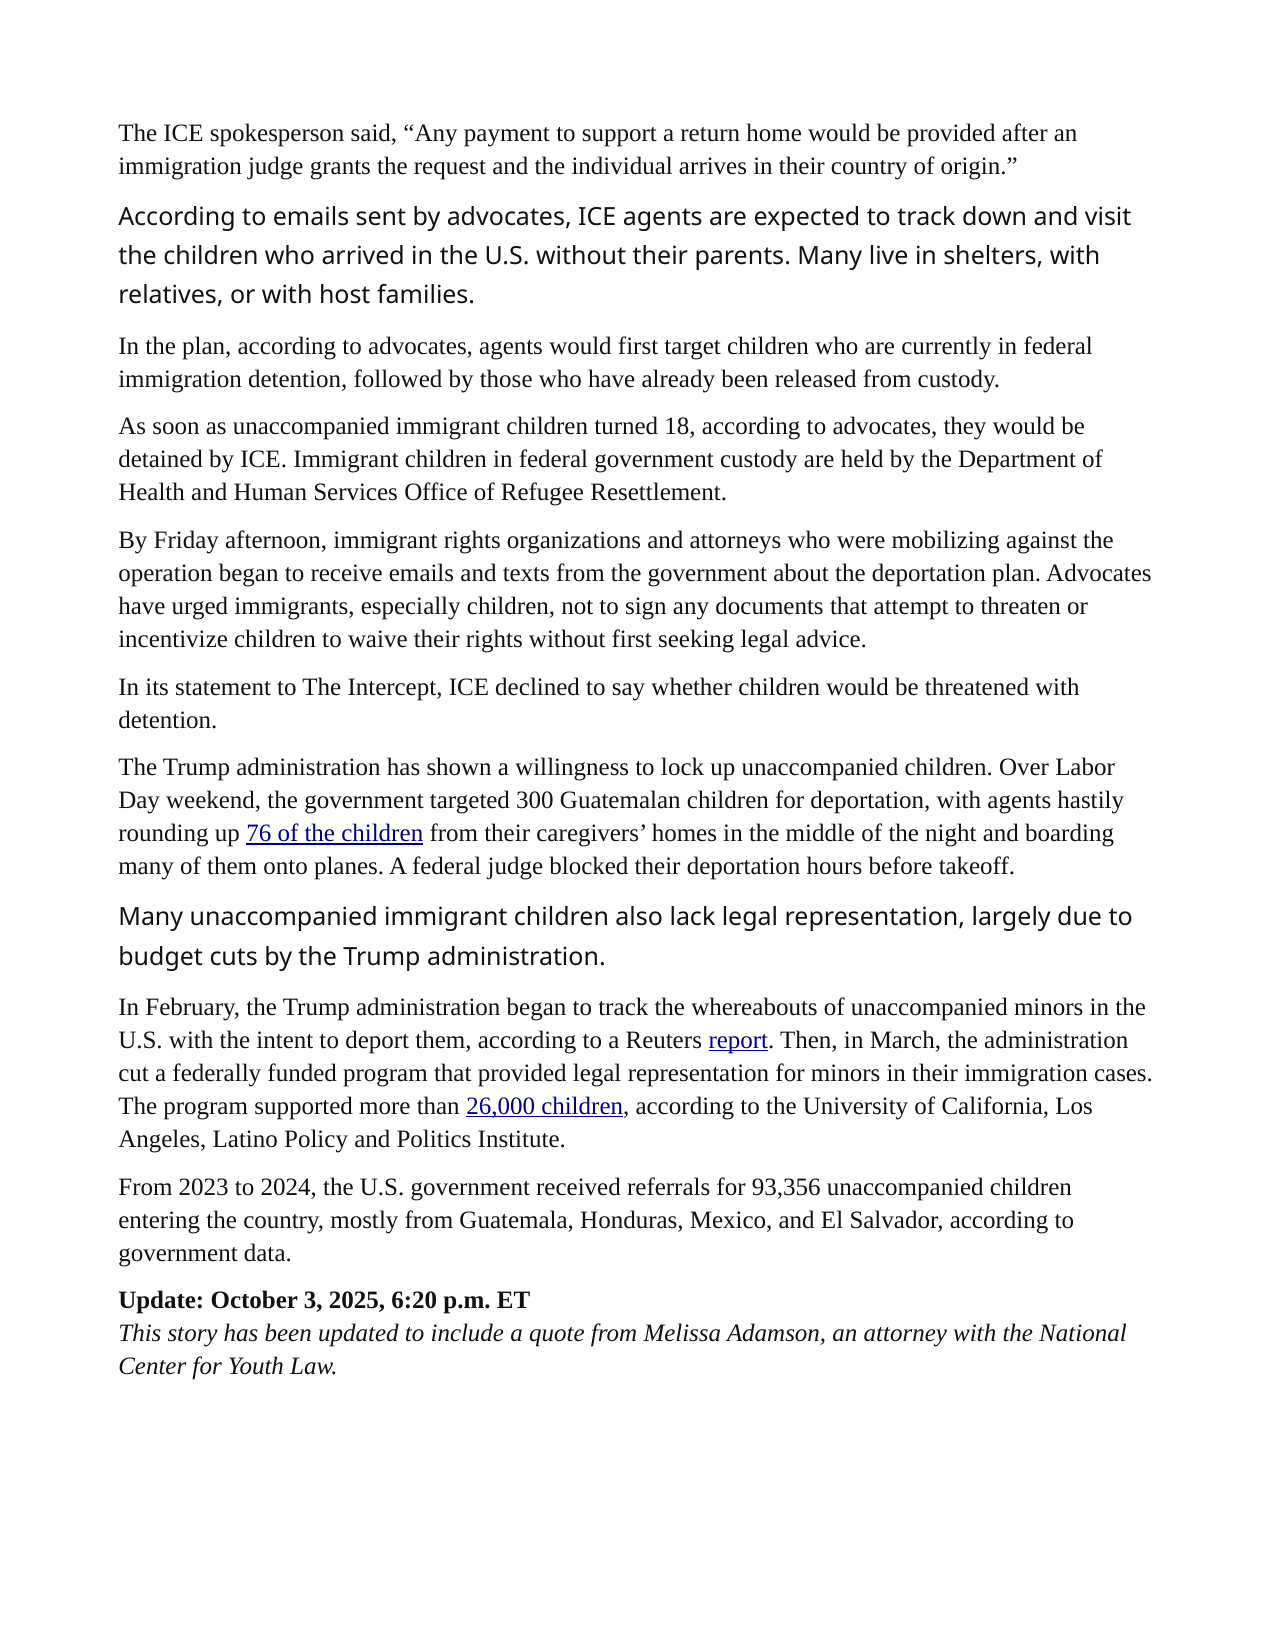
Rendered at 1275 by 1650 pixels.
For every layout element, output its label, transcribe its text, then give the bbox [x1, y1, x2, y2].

text By Friday afternoon, immigrant rights organizations and attorneys who were mobilizing against the operation began to receive emails and texts from the government about the deportation plan. Advocates have urged immigrants, especially children, not to sign any documents that attempt to threaten or incentivize children to waive their rights without first seeking legal advice. [118, 525, 1157, 653]
text Many unaccompanied immigrant children also lack legal representation, largely due to budget cuts by the Trump administration. [118, 899, 1157, 972]
text The ICE spokesperson said, “Any payment to support a return home would be provided after an immigration judge grants the request and the individual arrives in their country of origin.” [118, 118, 1157, 180]
text As soon as unaccompanied immigrant children turned 18, according to advocates, they would be detained by ICE. Immigrant children in federal government custody are held by the Department of Health and Human Services Office of Refugee Resettlement. [118, 411, 1157, 506]
text From 2023 to 2024, the U.S. government received referrals for 93,356 unaccompanied children entering the country, mostly from Guatemala, Honduras, Mexico, and El Salvador, according to government data. [118, 1172, 1157, 1266]
text According to emails sent by advocates, ICE agents are expected to track down and visit the children who arrived in the U.S. without their parents. Many live in shelters, with relatives, or with host families. [118, 199, 1157, 311]
text Update: October 3, 2025, 6:20 p.m. ET This story has been updated to include a quote from Melissa Adamson, an attorney with the National Center for Youth Law. [118, 1285, 1157, 1380]
text In February, the Trump administration began to track the whereabouts of unaccompanied minors in the U.S. with the intent to deport them, according to a Reuters report. Then, in March, the administration cut a federally funded program that provided legal representation for minors in their immigration cases. The program supported more than 26,000 children, according to the University of California, Los Angeles, Latino Policy and Politics Institute. [118, 992, 1157, 1153]
text In its statement to The Intercept, ICE declined to say whether children would be threatened with detention. [118, 672, 1157, 733]
text In the plan, according to advocates, agents would first target children who are currently in federal immigration detention, followed by those who have already been released from custody. [118, 331, 1157, 393]
text The Trump administration has shown a willingness to lock up unaccompanied children. Over Labor Day weekend, the government targeted 300 Guatemalan children for deportation, with agents hastily rounding up 76 of the children from their caregivers’ homes in the middle of the night and boarding many of them onto planes. A federal judge blocked their deportation hours before takeoff. [118, 752, 1157, 880]
